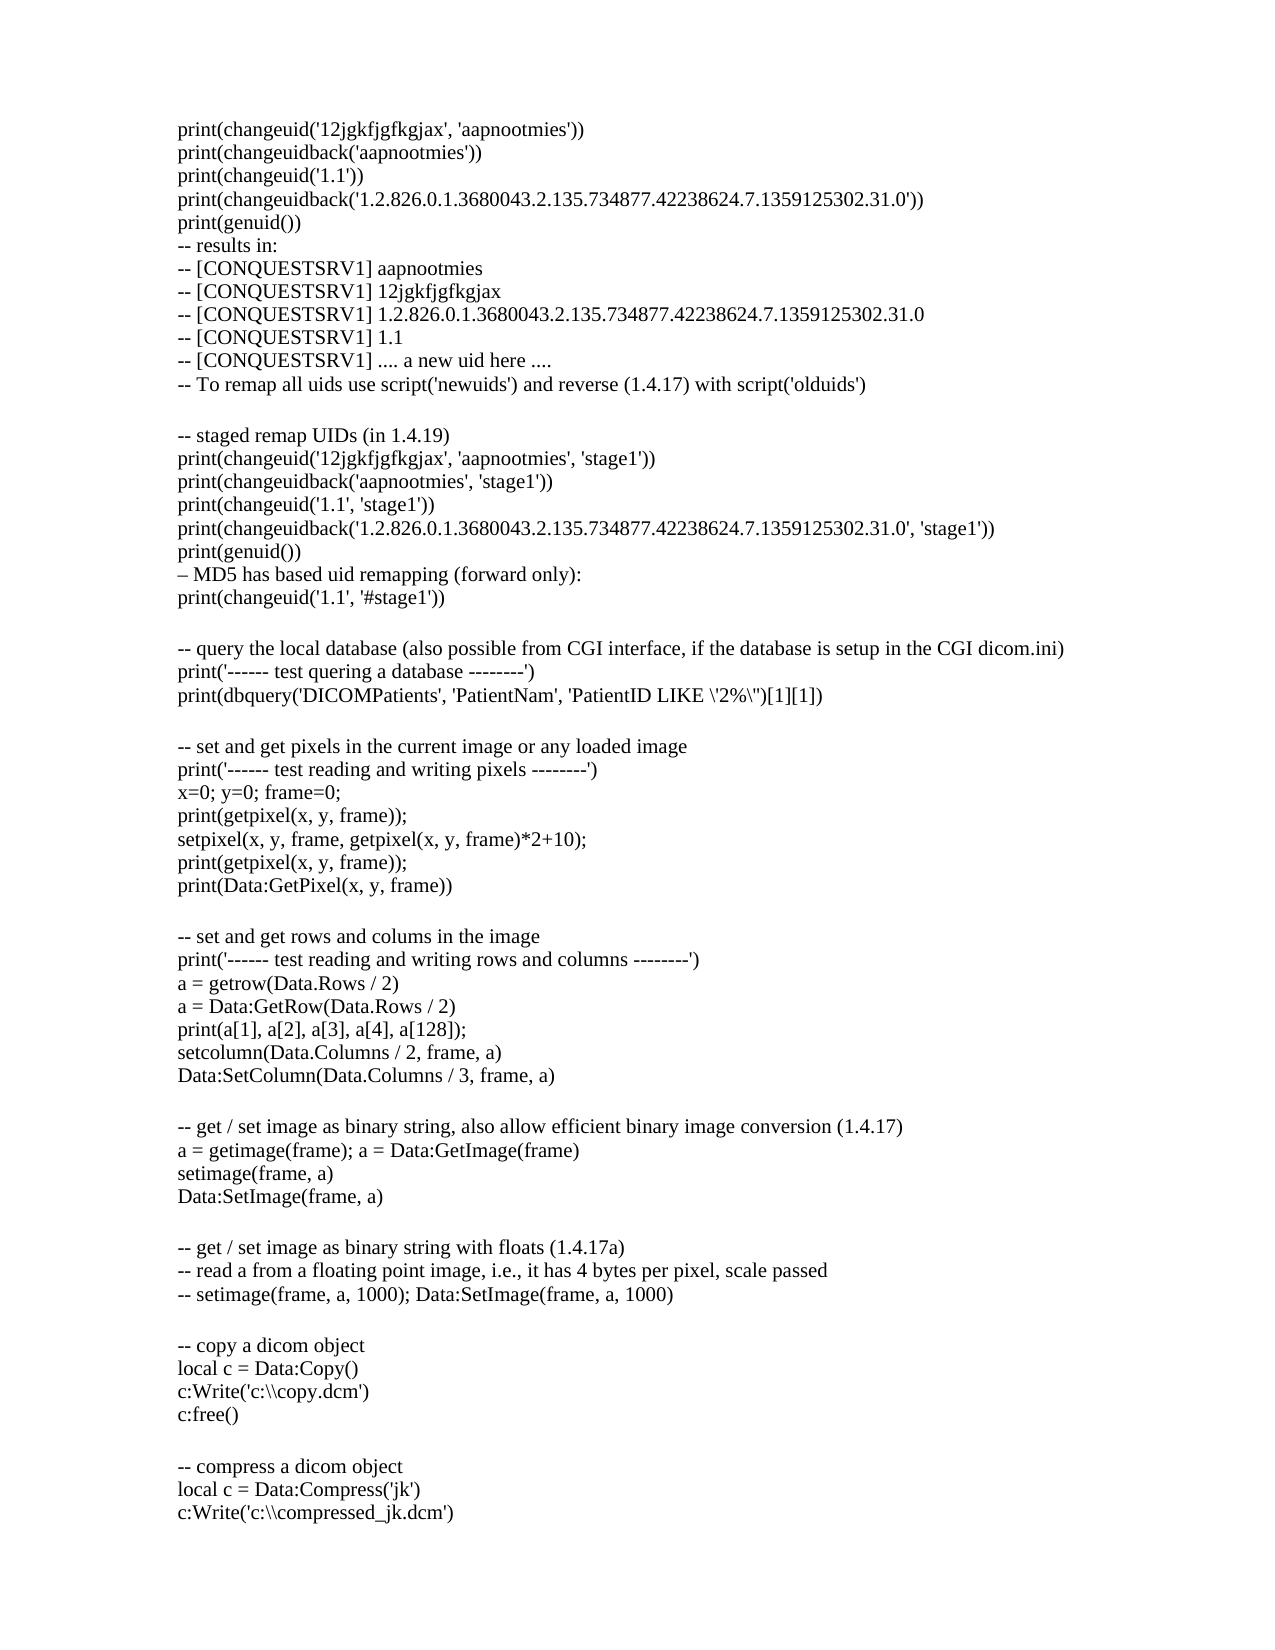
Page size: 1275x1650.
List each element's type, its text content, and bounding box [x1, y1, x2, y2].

list -- set and get rows and colums in the image [177, 925, 1157, 948]
list -- get / set image as binary string with floats (1.4.17a) [177, 1236, 1157, 1259]
list local c = Data:Compress('jk') [177, 1478, 1157, 1501]
list print(getpixel(x, y, frame)); [177, 851, 1157, 874]
list a = getrow(Data.Rows / 2) [177, 971, 1157, 994]
list setimage(frame, a) [177, 1162, 1157, 1185]
list print(changeuidback('1.2.826.0.1.3680043.2.135.734877.42238624.7.1359125302.31.0', 'stage1')) [177, 516, 1157, 539]
list x=0; y=0; frame=0; [177, 781, 1157, 804]
list print('------ test reading and writing rows and columns --------') [177, 948, 1157, 971]
list print(changeuid('1.1', '#stage1')) [177, 586, 1157, 609]
list print(changeuid('12jgkfjgfkgjax', 'aapnootmies')) [177, 118, 1157, 141]
list -- [CONQUESTSRV1] 12jgkfjgfkgjax [177, 280, 1157, 303]
list -- results in: [177, 234, 1157, 257]
list print(getpixel(x, y, frame)); [177, 804, 1157, 827]
list print(Data:GetPixel(x, y, frame)) [177, 874, 1157, 897]
list setcolumn(Data.Columns / 2, frame, a) [177, 1041, 1157, 1064]
list -- [CONQUESTSRV1] aapnootmies [177, 257, 1157, 280]
list Data:SetImage(frame, a) [177, 1185, 1157, 1208]
list a = Data:GetRow(Data.Rows / 2) [177, 994, 1157, 1018]
list – MD5 has based uid remapping (forward only): [177, 563, 1157, 586]
list print('------ test reading and writing pixels --------') [177, 758, 1157, 781]
list print(changeuidback('aapnootmies', 'stage1')) [177, 470, 1157, 493]
list setpixel(x, y, frame, getpixel(x, y, frame)*2+10); [177, 827, 1157, 851]
list -- set and get pixels in the current image or any loaded image [177, 735, 1157, 758]
list -- [CONQUESTSRV1] 1.1 [177, 326, 1157, 349]
list local c = Data:Copy() [177, 1357, 1157, 1380]
list print(changeuid('12jgkfjgfkgjax', 'aapnootmies', 'stage1')) [177, 447, 1157, 470]
list c:free() [177, 1403, 1157, 1426]
list -- staged remap UIDs (in 1.4.19) [177, 424, 1157, 447]
list print(genuid()) [177, 539, 1157, 563]
list print(changeuid('1.1', 'stage1')) [177, 493, 1157, 516]
list print(a[1], a[2], a[3], a[4], a[128]); [177, 1018, 1157, 1041]
list -- get / set image as binary string, also allow efficient binary image conversion (1.4.17) [177, 1115, 1157, 1138]
list print('------ test quering a database --------') [177, 660, 1157, 683]
list -- read a from a floating point image, i.e., it has 4 bytes per pixel, scale passed [177, 1259, 1157, 1282]
list c:Write('c:\\copy.dcm') [177, 1380, 1157, 1403]
list -- compress a dicom object [177, 1455, 1157, 1478]
list print(changeuid('1.1')) [177, 164, 1157, 187]
list print(changeuidback('1.2.826.0.1.3680043.2.135.734877.42238624.7.1359125302.31.0')) [177, 187, 1157, 211]
list -- copy a dicom object [177, 1334, 1157, 1357]
list -- [CONQUESTSRV1] .... a new uid here .... [177, 349, 1157, 372]
list a = getimage(frame); a = Data:GetImage(frame) [177, 1138, 1157, 1162]
list Data:SetColumn(Data.Columns / 3, frame, a) [177, 1064, 1157, 1087]
list print(changeuidback('aapnootmies')) [177, 141, 1157, 164]
list -- setimage(frame, a, 1000); Data:SetImage(frame, a, 1000) [177, 1282, 1157, 1306]
list print(dbquery('DICOMPatients', 'PatientNam', 'PatientID LIKE \'2%\'')[1][1]) [177, 683, 1157, 707]
list -- To remap all uids use script('newuids') and reverse (1.4.17) with script('olduids') [177, 372, 1157, 396]
list -- [CONQUESTSRV1] 1.2.826.0.1.3680043.2.135.734877.42238624.7.1359125302.31.0 [177, 303, 1157, 326]
list c:Write('c:\\compressed_jk.dcm') [177, 1501, 1157, 1524]
list -- query the local database (also possible from CGI interface, if the database is setup in the CGI dicom.ini) [177, 637, 1157, 660]
list print(genuid()) [177, 211, 1157, 234]
